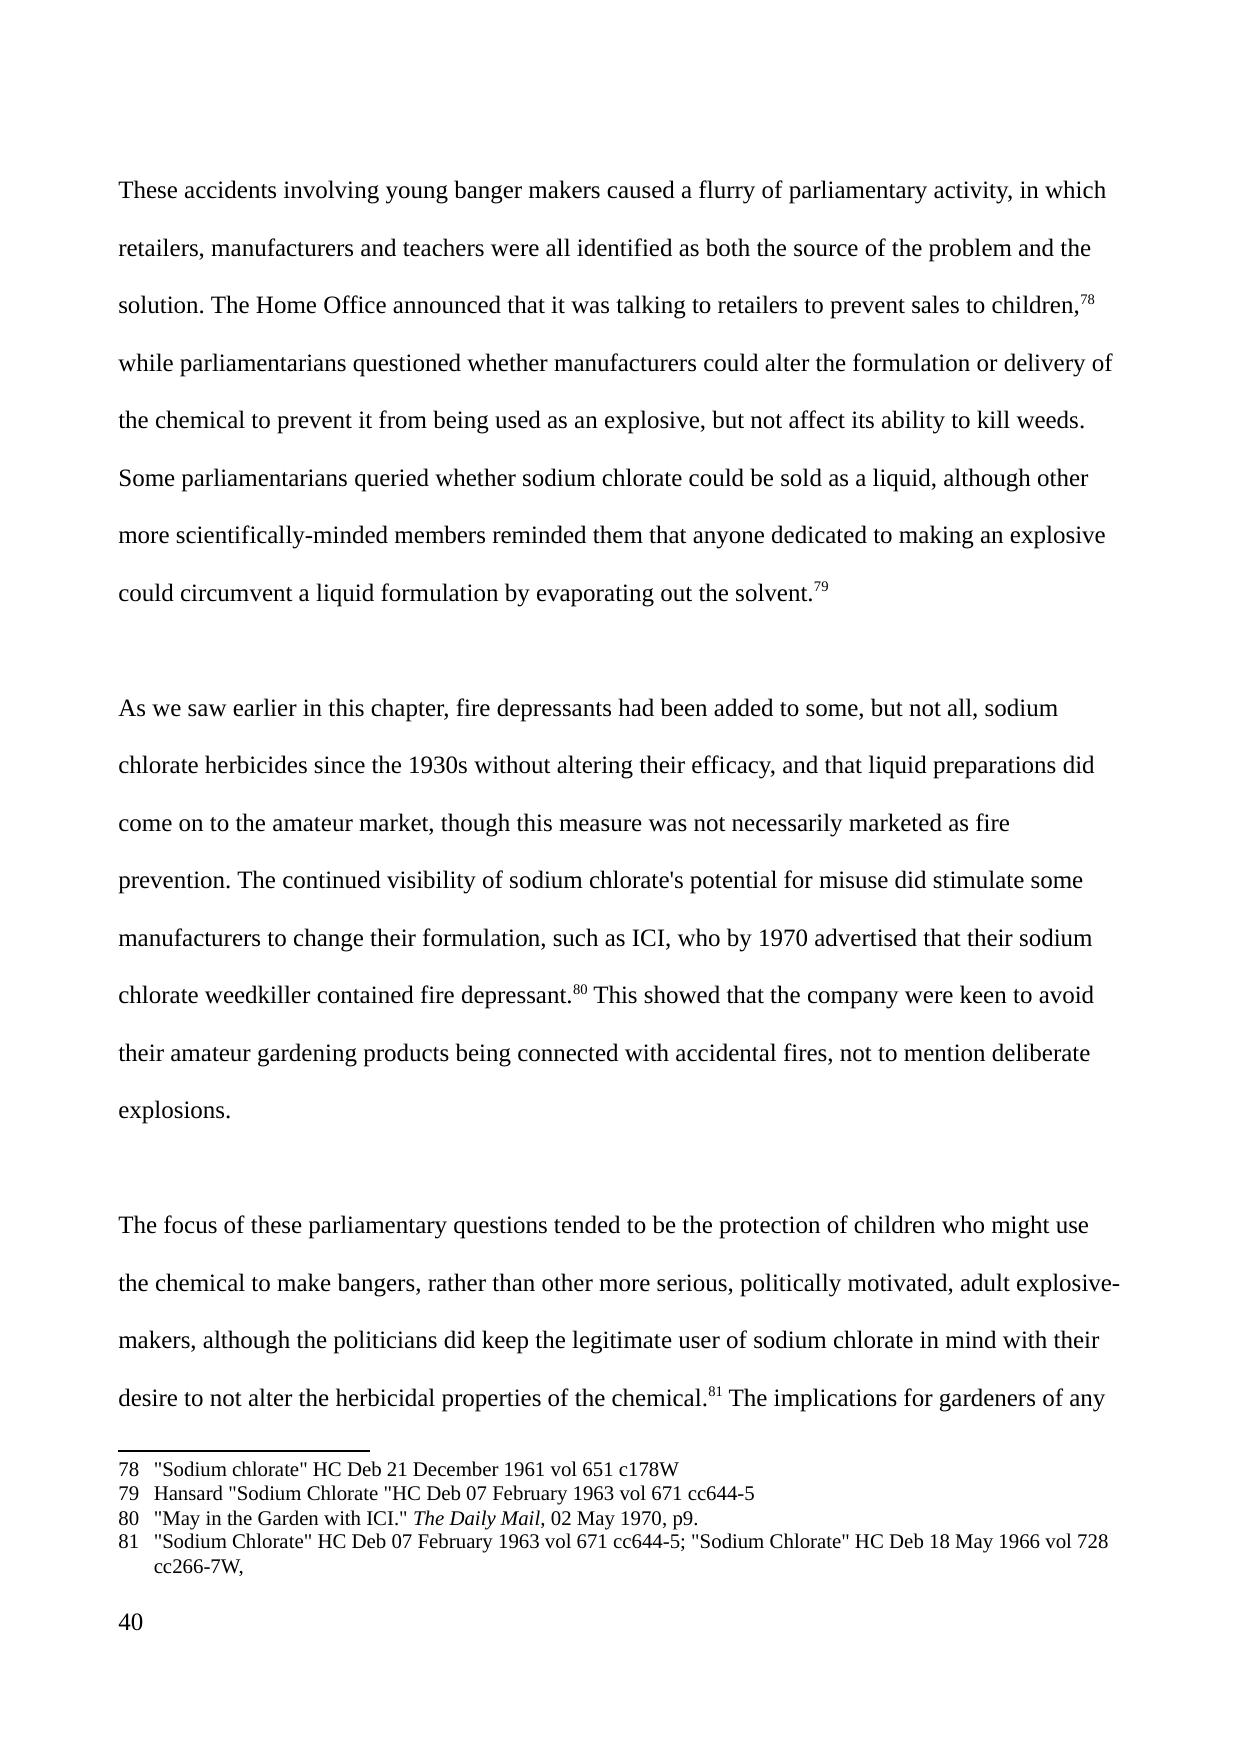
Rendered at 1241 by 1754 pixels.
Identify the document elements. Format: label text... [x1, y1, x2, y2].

text "Sodium Chlorate" HC Deb 07 February 1963 vol 671 cc644-5; "Sodium Chlorate" HC Deb 18 May 1966 vol 728 cc266-7W, [118, 1529, 1122, 1578]
text "May in the Garden with ICI." The Daily Mail, 02 May 1970, p9. [118, 1505, 1122, 1529]
text As we saw earlier in this chapter, fire depressants had been added to some, but not all, sodium chlorate herbicides since the 1930s without altering their efficacy, and that liquid preparations did come on to the amateur market, though this measure was not necessarily marketed as fire prevention. The continued visibility of sodium chlorate's potential for misuse did stimulate some manufacturers to change their formulation, such as ICI, who by 1970 advertised that their sodium chlorate weedkiller contained fire depressant. This showed that the company were keen to avoid their amateur gardening products being connected with accidental fires, not to mention deliberate explosions. [118, 693, 1122, 1124]
text Hansard "Sodium Chlorate "HC Deb 07 February 1963 vol 671 cc644-5 [118, 1481, 1122, 1505]
text These accidents involving young banger makers caused a flurry of parliamentary activity, in which retailers, manufacturers and teachers were all identified as both the source of the problem and the solution. The Home Office announced that it was talking to retailers to prevent sales to children, while parliamentarians questioned whether manufacturers could alter the formulation or delivery of the chemical to prevent it from being used as an explosive, but not affect its ability to kill weeds. Some parliamentarians queried whether sodium chlorate could be sold as a liquid, although other more scientifically-minded members reminded them that anyone dedicated to making an explosive could circumvent a liquid formulation by evaporating out the solvent. [118, 176, 1122, 607]
text The focus of these parliamentary questions tended to be the protection of children who might use the chemical to make bangers, rather than other more serious, politically motivated, adult explosive-makers, although the politicians did keep the legitimate user of sodium chlorate in mind with their desire to not alter the herbicidal properties of the chemical. The implications for gardeners of any [118, 1211, 1122, 1412]
text "Sodium chlorate" HC Deb 21 December 1961 vol 651 c178W [118, 1457, 1122, 1481]
